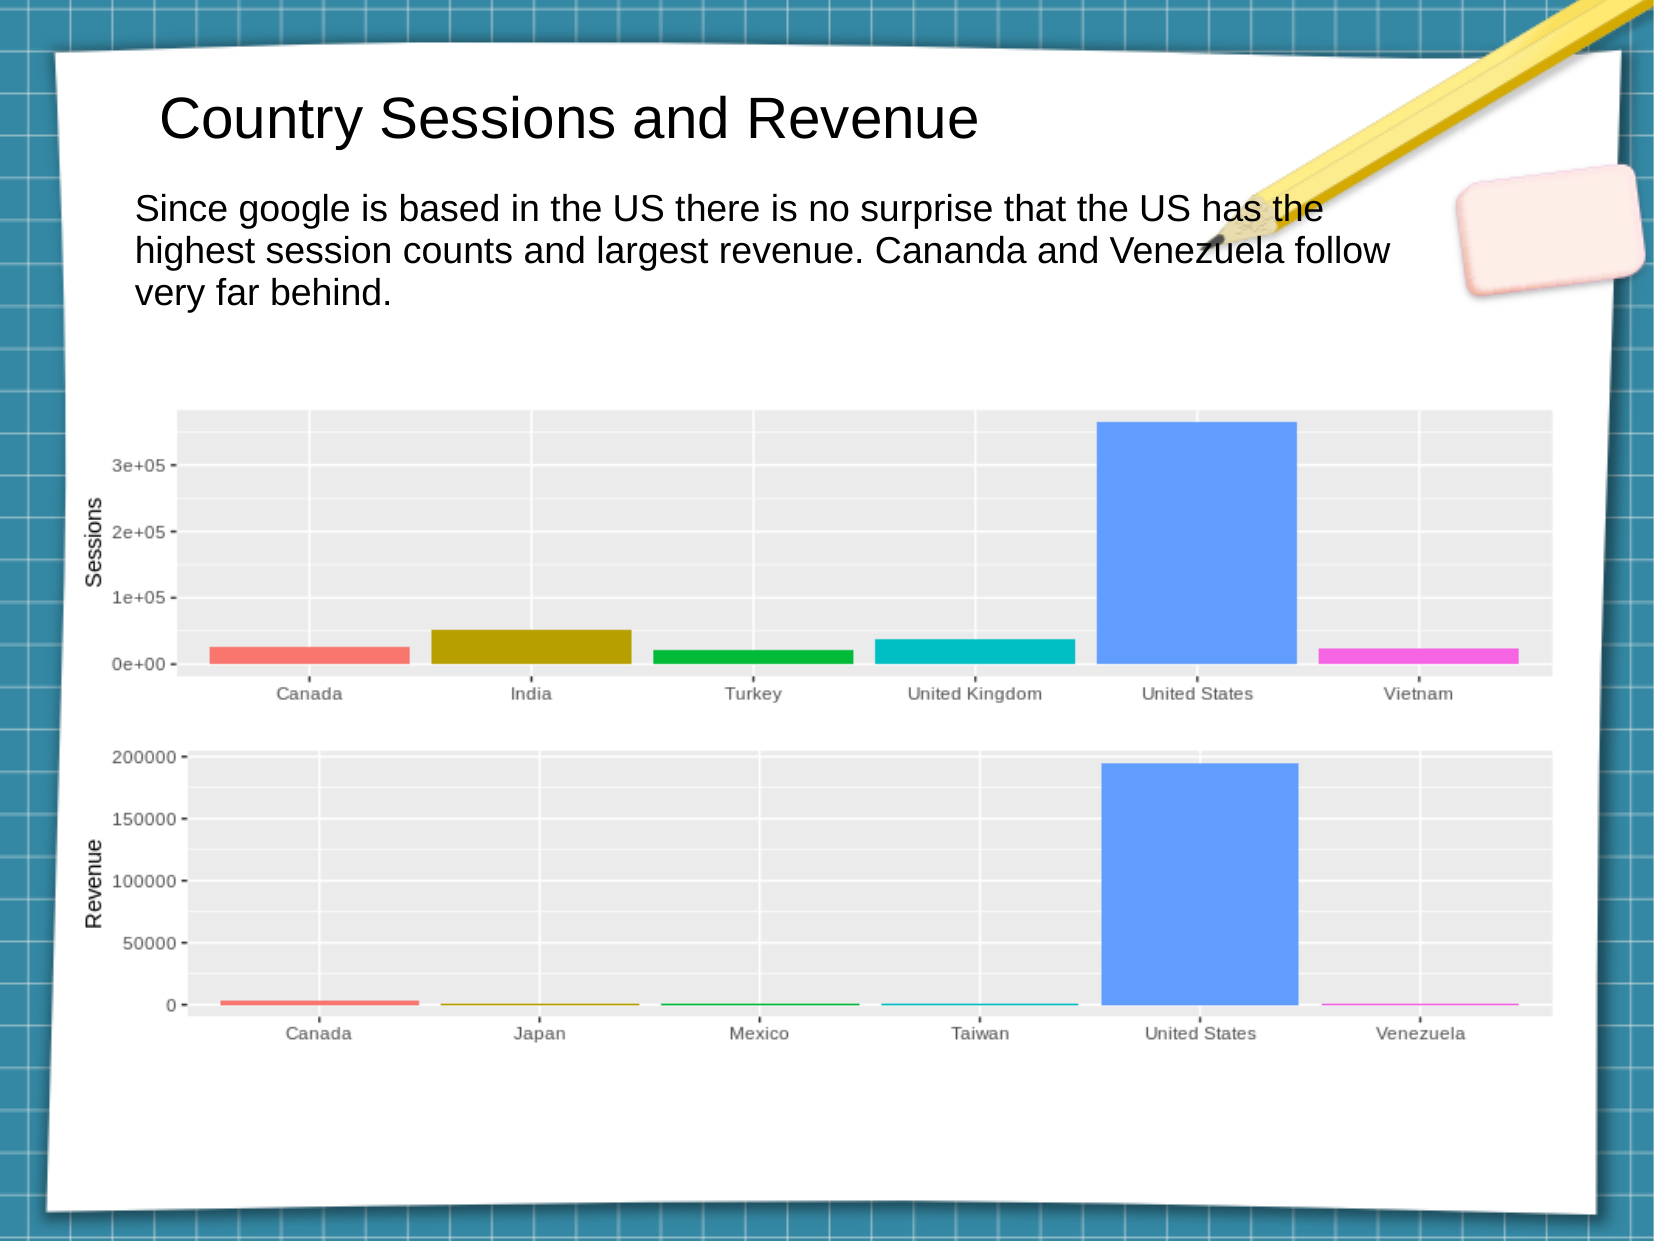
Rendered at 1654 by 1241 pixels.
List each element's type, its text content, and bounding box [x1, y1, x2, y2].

text_box Since google is based in the US there is no surprise that the US has the highest session counts and largest revenue. Cananda and Venezuela follow very far behind. [120, 180, 1441, 321]
picture [0, 0, 1654, 1241]
title Country Sessions and Revenue [135, 75, 1006, 163]
